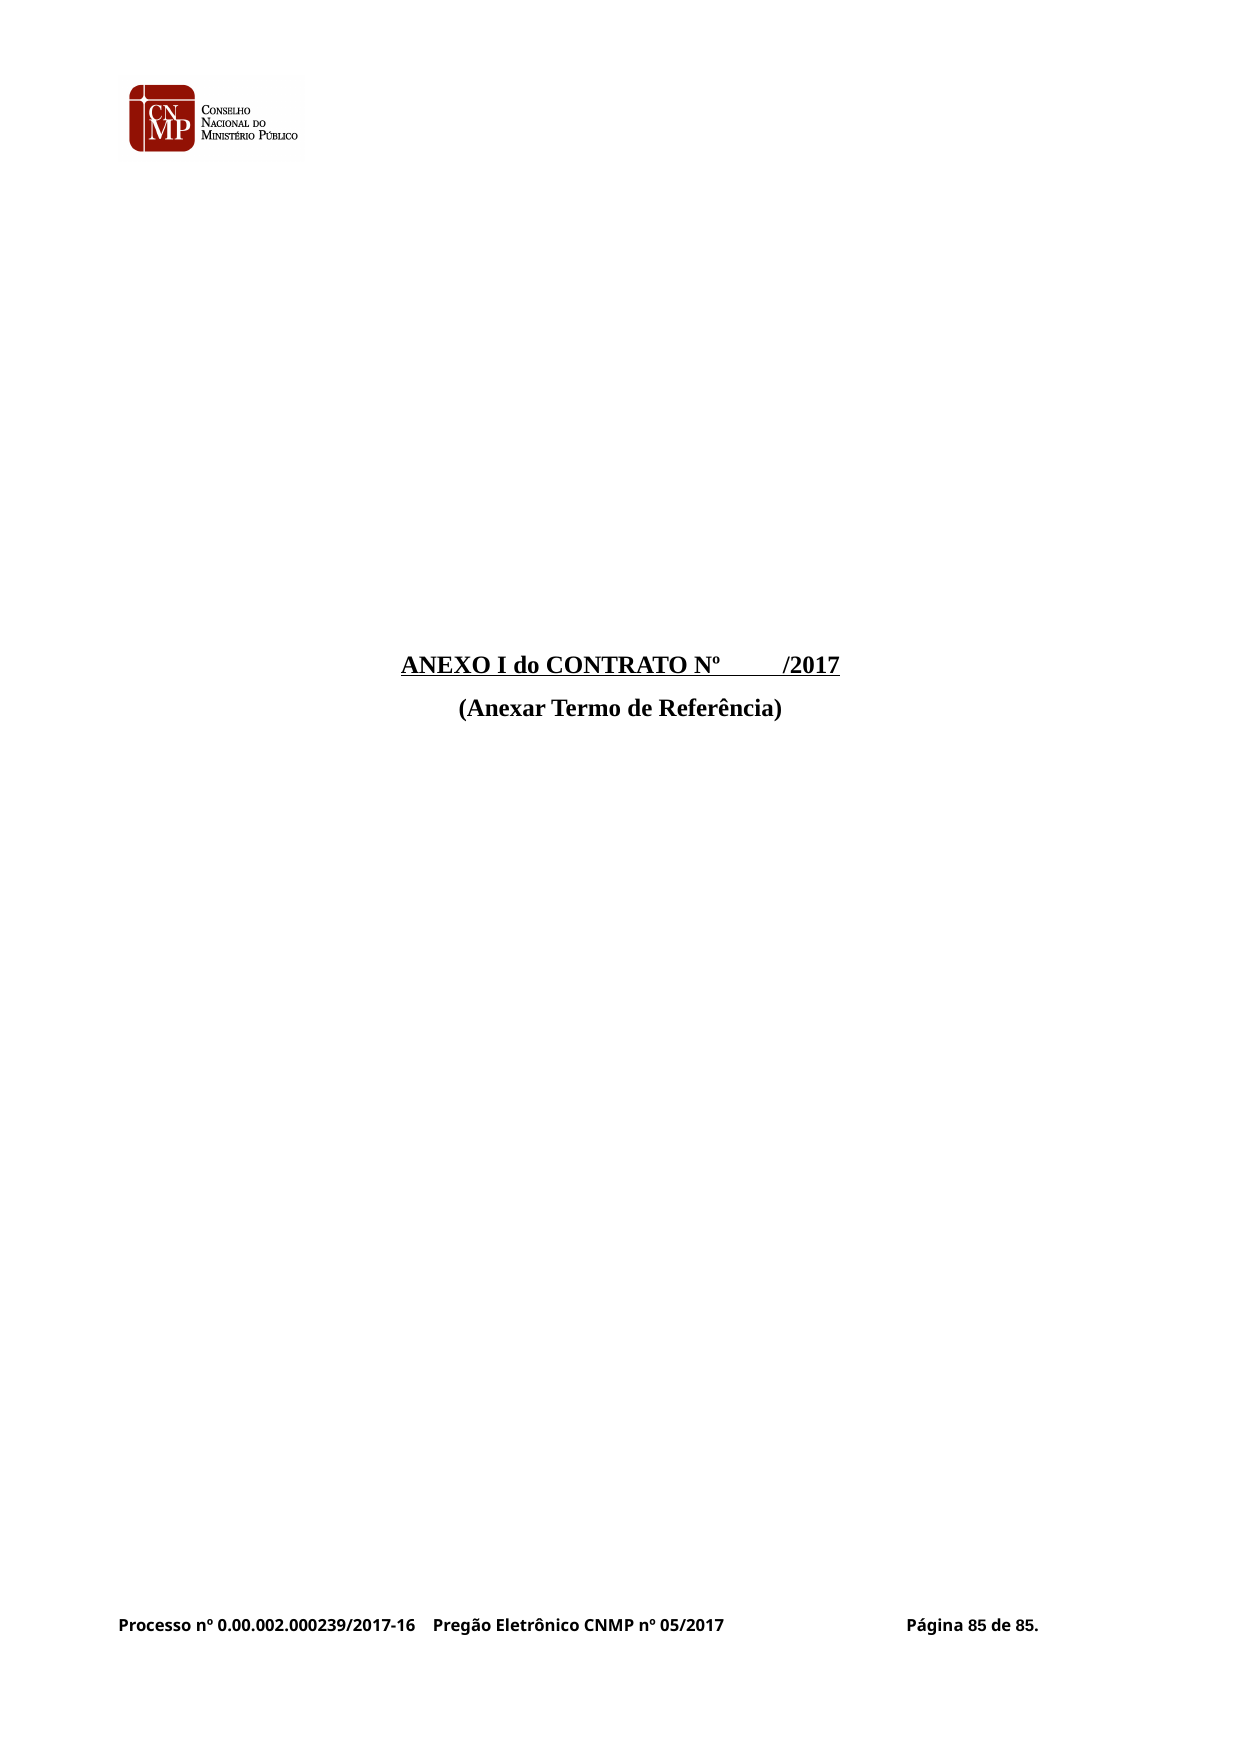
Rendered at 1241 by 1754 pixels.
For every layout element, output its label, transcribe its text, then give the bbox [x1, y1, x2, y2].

picture [118, 75, 305, 162]
text ANEXO I do CONTRATO Nº /2017 [118, 650, 1122, 679]
text (Anexar Termo de Referência) [118, 693, 1122, 722]
